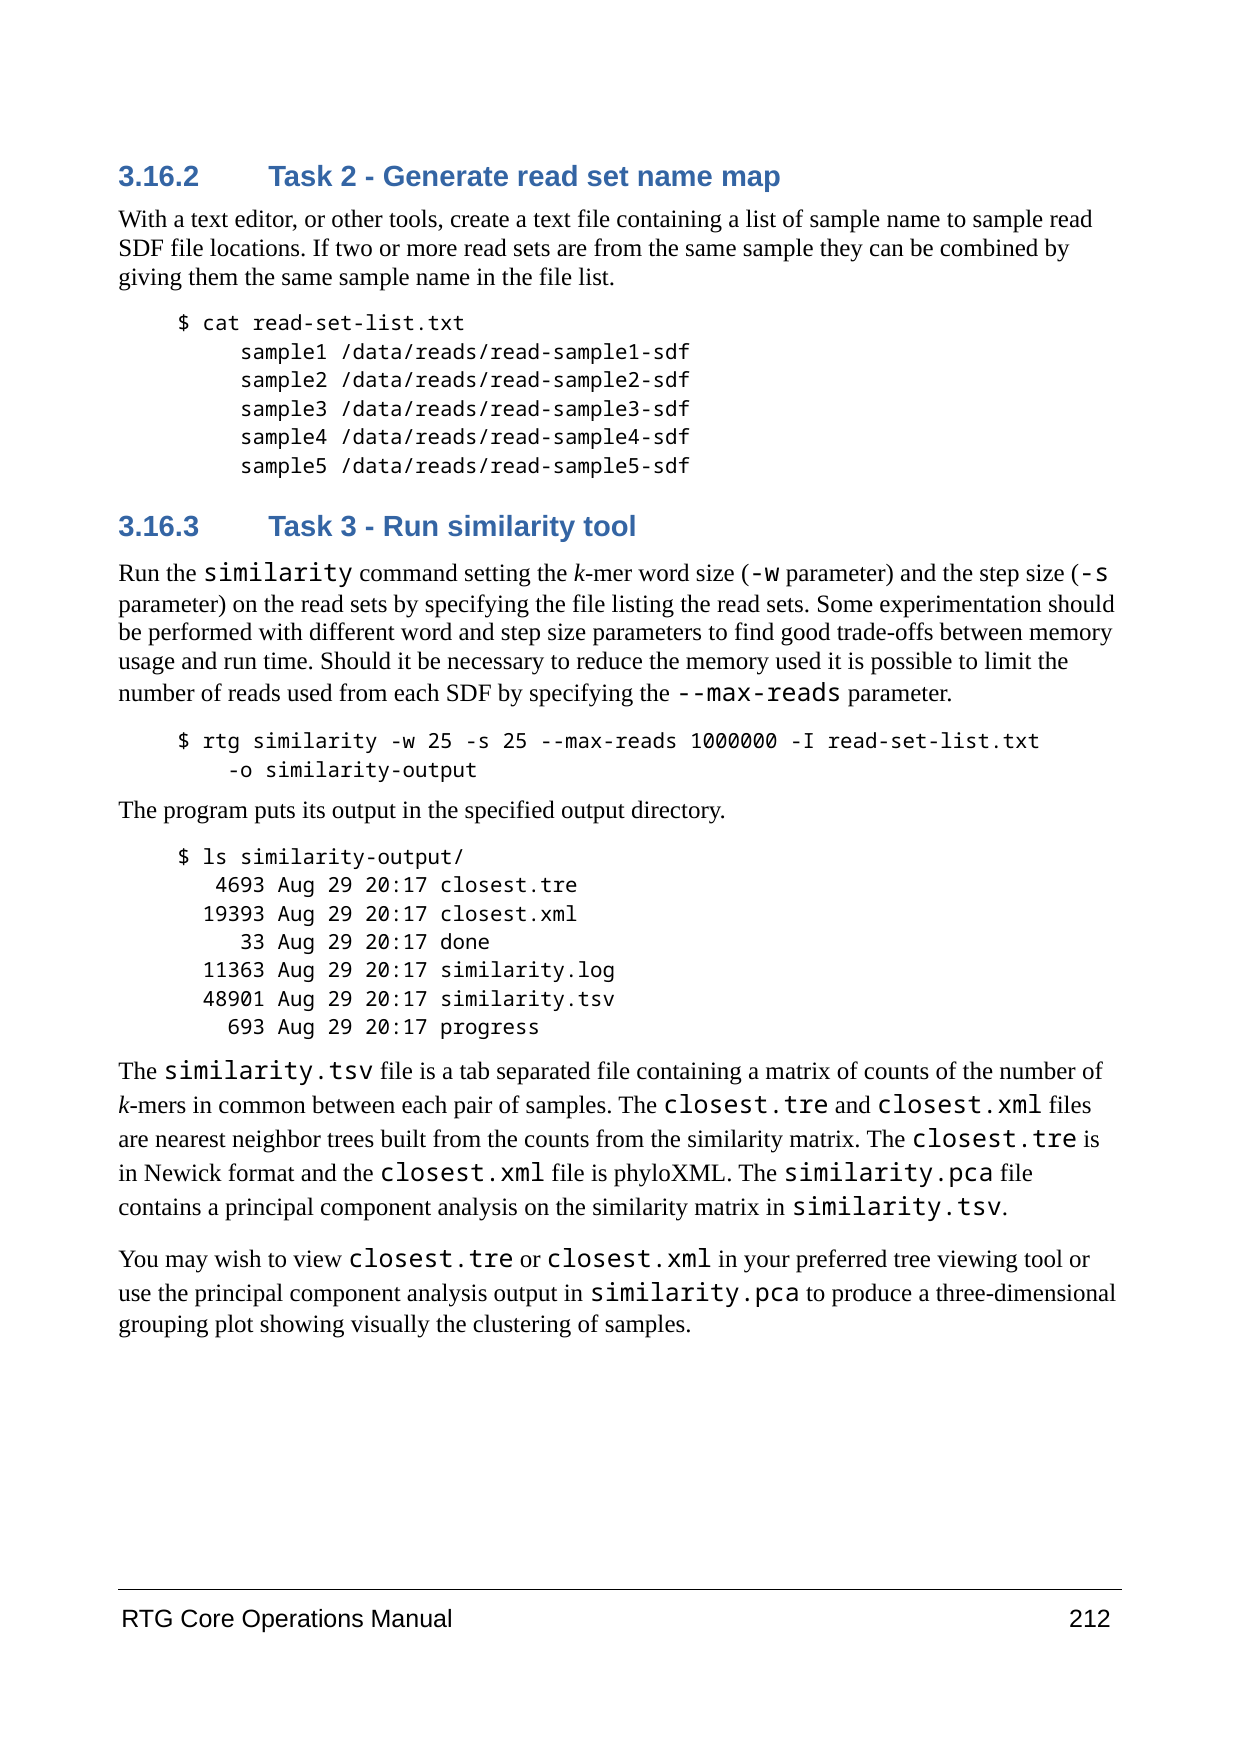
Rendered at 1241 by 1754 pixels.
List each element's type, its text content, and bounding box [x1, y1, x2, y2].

subtitle Task 3 - Run similarity tool [118, 509, 1122, 542]
text $ cat read-set-list.txt [177, 308, 1122, 337]
text sample4 /data/reads/read-sample4-sdf [177, 422, 1122, 451]
text 693 Aug 29 20:17 progress [177, 1012, 1122, 1041]
text sample3 /data/reads/read-sample3-sdf [177, 394, 1122, 422]
text sample5 /data/reads/read-sample5-sdf [177, 451, 1122, 479]
text 48901 Aug 29 20:17 similarity.tsv [177, 984, 1122, 1012]
text sample1 /data/reads/read-sample1-sdf [177, 337, 1122, 365]
text Run the similarity command setting the k-mer word size (-w parameter) and the step size (-s parameter) on the read sets by specifying the file listing the read sets. Some experimentation should be performed with different word and step size parameters to find good trade-offs between memory usage and run time. Should it be necessary to reduce the memory used it is possible to limit the number of reads used from each SDF by specifying the --max-reads parameter. [118, 554, 1122, 709]
text The program puts its output in the specified output directory. [118, 795, 1122, 824]
text With a text editor, or other tools, create a text file containing a list of sample name to sample read SDF file locations. If two or more read sets are from the same sample they can be combined by giving them the same sample name in the file list. [118, 204, 1122, 291]
text 4693 Aug 29 20:17 closest.tre [177, 870, 1122, 899]
text 19393 Aug 29 20:17 closest.xml [177, 899, 1122, 927]
text The similarity.tsv file is a tab separated file containing a matrix of counts of the number of k-mers in common between each pair of samples. The closest.tre and closest.xml files are nearest neighbor trees built from the counts from the similarity matrix. The closest.tre is in Newick format and the closest.xml file is phyloXML. The similarity.pca file contains a principal component analysis on the similarity matrix in similarity.tsv. [118, 1053, 1122, 1223]
text You may wish to view closest.tre or closest.xml in your preferred tree viewing tool or use the principal component analysis output in similarity.pca to produce a three-dimensional grouping plot showing visually the clustering of samples. [118, 1241, 1122, 1337]
subtitle Task 2 - Generate read set name map [118, 159, 1122, 192]
text 33 Aug 29 20:17 done [177, 927, 1122, 956]
text $ rtg similarity -w 25 -s 25 --max-reads 1000000 -I read-set-list.txt [177, 727, 1122, 755]
text 11363 Aug 29 20:17 similarity.log [177, 956, 1122, 984]
text $ ls similarity-output/ [177, 842, 1122, 870]
text -o similarity-output [177, 755, 1122, 783]
text sample2 /data/reads/read-sample2-sdf [177, 365, 1122, 394]
